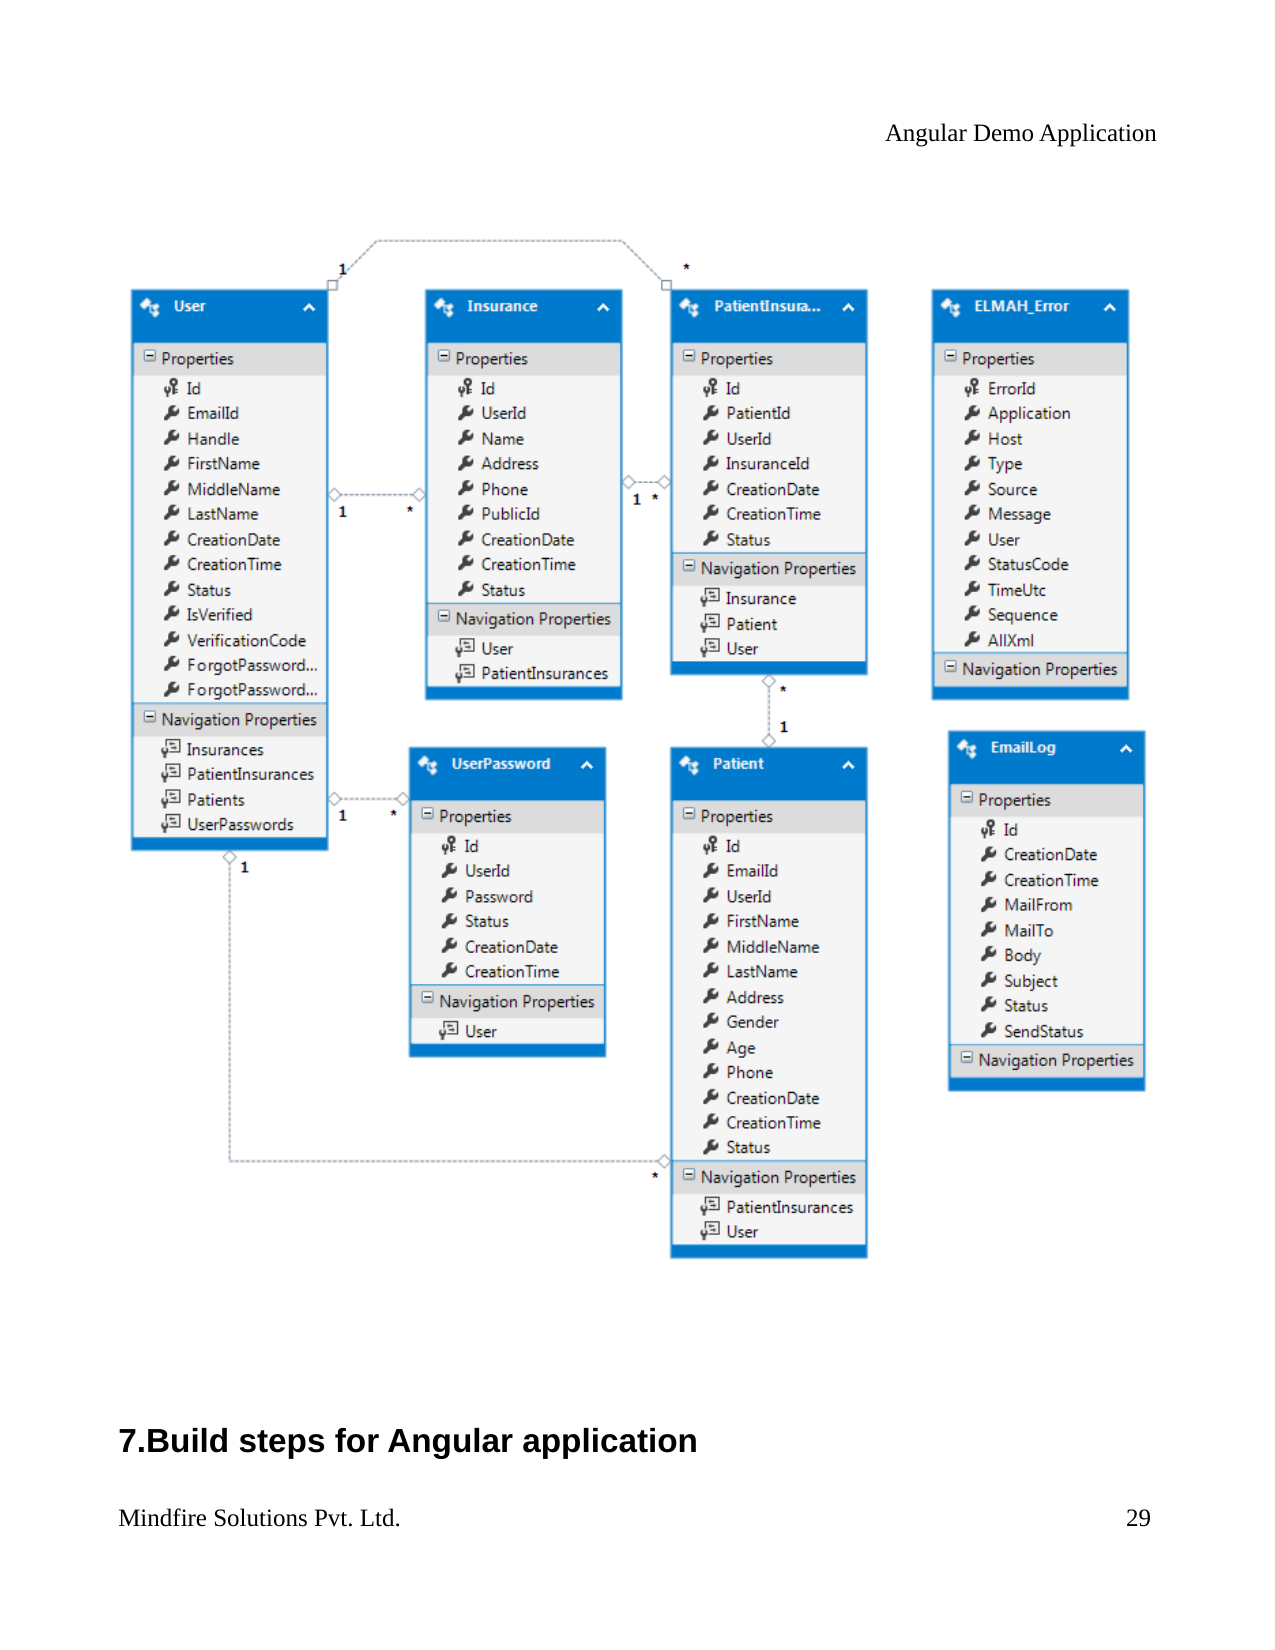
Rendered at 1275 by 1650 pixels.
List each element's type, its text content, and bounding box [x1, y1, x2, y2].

text 7.Build steps for Angular application [118, 1422, 1157, 1460]
picture [118, 227, 1157, 1269]
